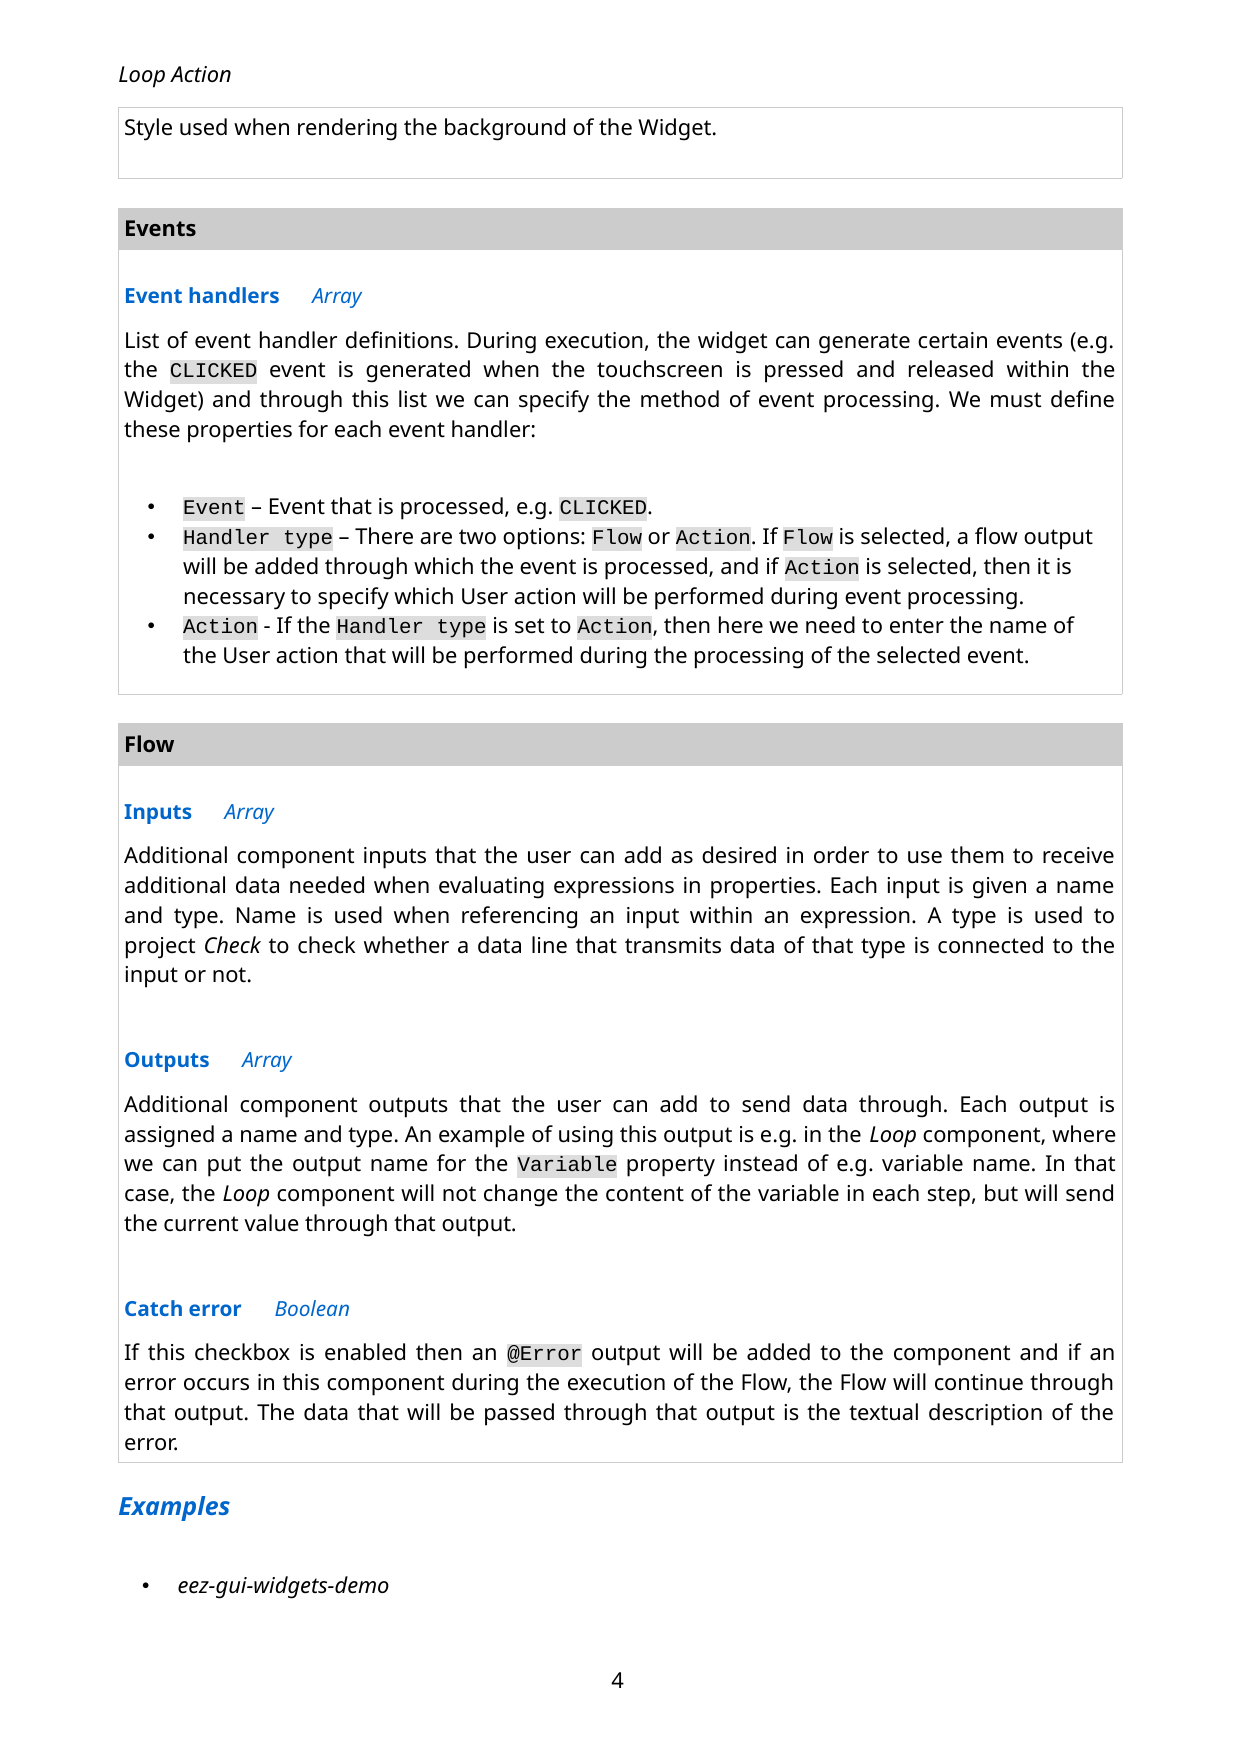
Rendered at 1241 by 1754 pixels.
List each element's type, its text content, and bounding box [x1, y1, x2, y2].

table_header Flow [119, 724, 1122, 765]
table_cell Style used when rendering the background of the Widget. [119, 108, 1122, 178]
list eez-gui-widgets-demo [142, 1571, 1110, 1600]
table_header Events [119, 209, 1122, 249]
subtitle Examples [118, 1489, 1122, 1523]
table_cell Inputs Array Additional component inputs that the user can add as desired in order to use them to receive additional data needed when evaluating expressions in properties. Each input is given a name and type. Name is used when referencing an input within an expression. A type is used to project Check to check whether a data line that transmits data of that type is connected to the input or not. Outputs Array Additional component outputs that the user can add to send data through. Each output is assigned a name and type. An example of using this output is e.g. in the Loop component, where we can put the output name for the Variable property instead of e.g. variable name. In that case, the Loop component will not change the content of the variable in each step, but will send the current value through that output. Catch error Boolean If this checkbox is enabled then an @Error output will be added to the component and if an error occurs in this component during the execution of the Flow, the Flow will continue through that output. The data that will be passed through that output is the textual description of the error. [119, 766, 1122, 1462]
table_cell Event handlers Array List of event handler definitions. During execution, the widget can generate certain events (e.g. the CLICKED event is generated when the touchscreen is pressed and released within the Widget) and through this list we can specify the method of event processing. We must define these properties for each event handler: Event – Event that is processed, e.g. CLICKED. Handler type – There are two options: Flow or Action. If Flow is selected, a flow output will be added through which the event is processed, and if Action is selected, then it is necessary to specify which User action will be performed during event processing. Action - If the Handler type is set to Action, then here we need to enter the name of the User action that will be performed during the processing of the selected event. [119, 250, 1122, 693]
